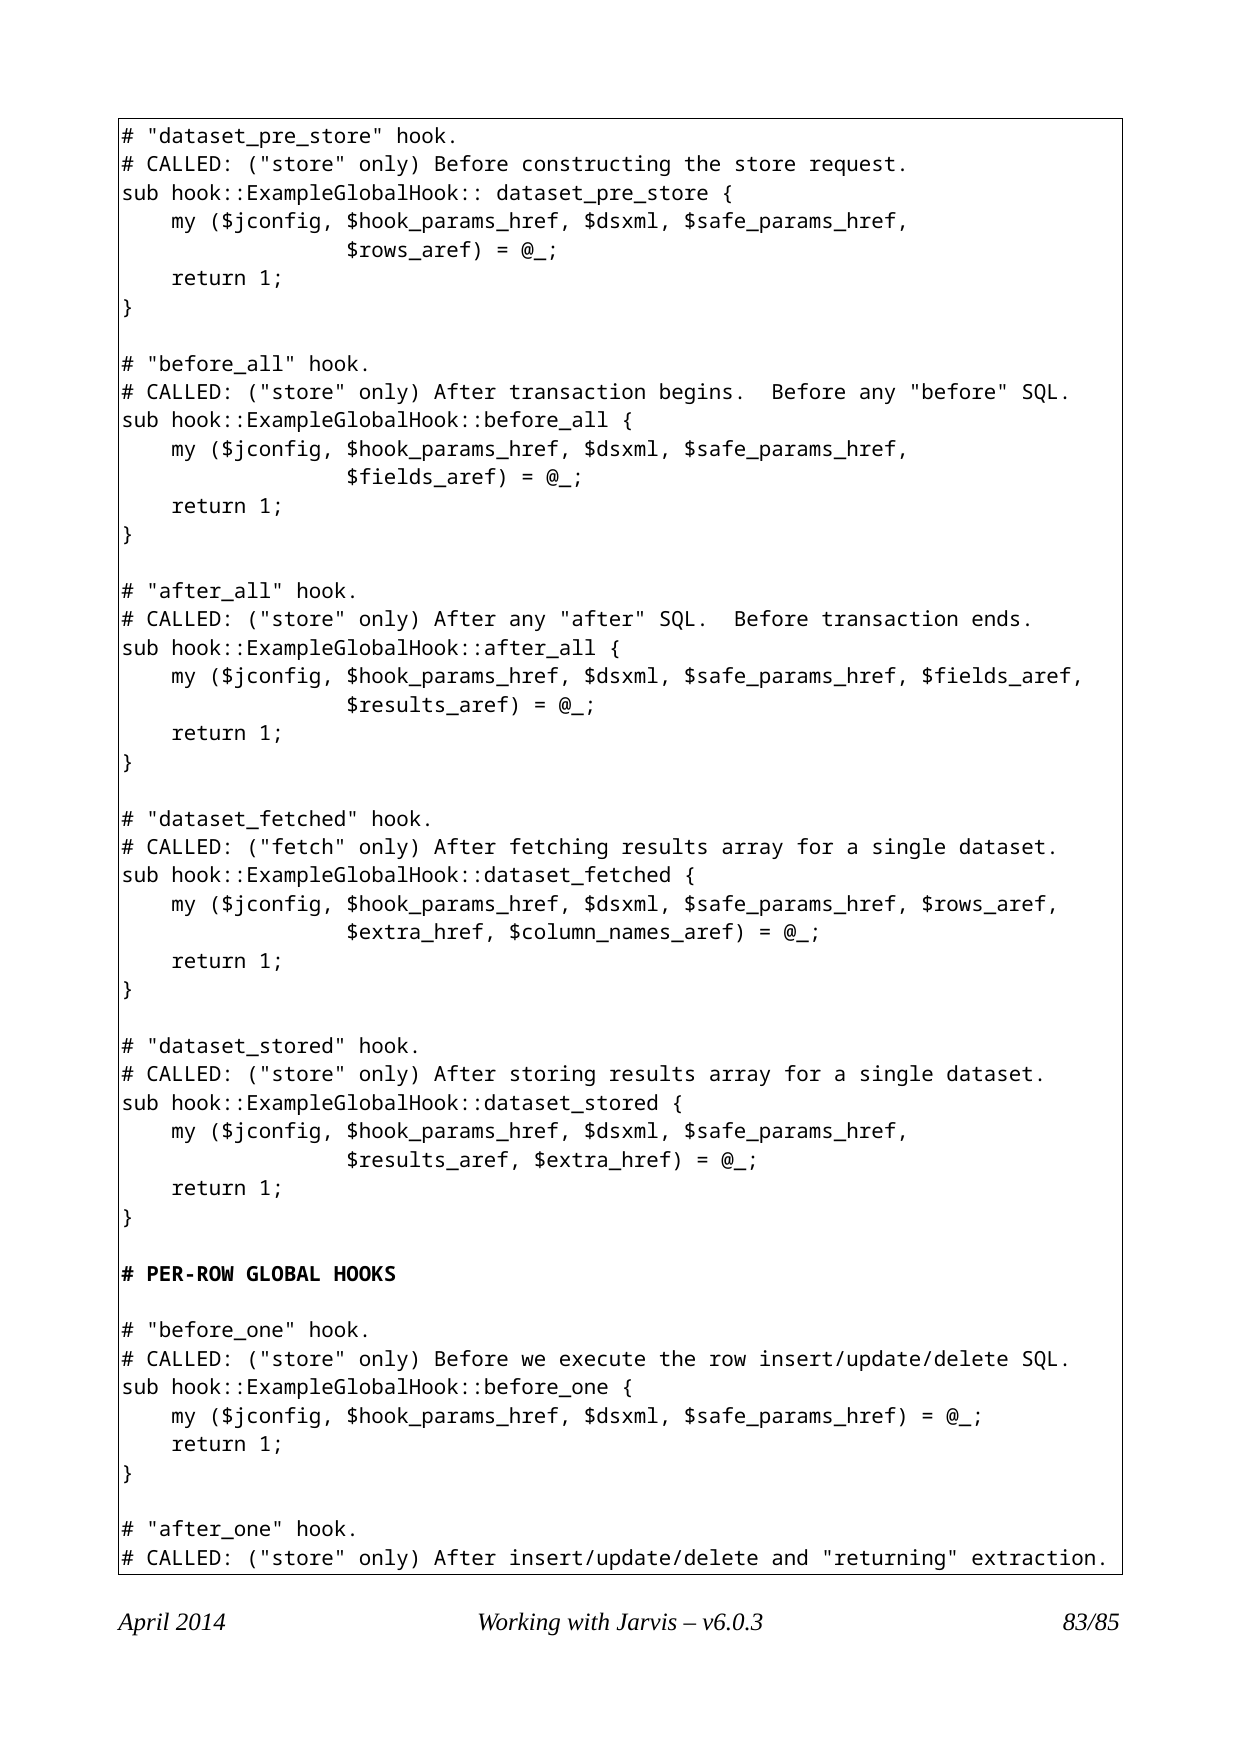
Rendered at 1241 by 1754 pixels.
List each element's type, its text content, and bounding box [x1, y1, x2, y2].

text # CALLED: ("store" only) After storing results array for a single dataset. [119, 1057, 1122, 1085]
text # "dataset_fetched" hook. [119, 801, 1122, 829]
text my ($jconfig, $hook_params_href, $dsxml, $safe_params_href) = @_; [119, 1398, 1122, 1426]
text $results_aref, $extra_href) = @_; [119, 1142, 1122, 1170]
text my ($jconfig, $hook_params_href, $dsxml, $safe_params_href, [119, 431, 1122, 459]
text sub hook::ExampleGlobalHook::before_all { [119, 402, 1122, 431]
text $fields_aref) = @_; [119, 459, 1122, 488]
text $rows_aref) = @_; [119, 232, 1122, 260]
text # "dataset_pre_store" hook. [119, 119, 1122, 147]
text } [119, 744, 1122, 775]
text sub hook::ExampleGlobalHook::after_all { [119, 630, 1122, 658]
text sub hook::ExampleGlobalHook:: dataset_pre_store { [119, 175, 1122, 203]
text return 1; [119, 715, 1122, 744]
text } [119, 971, 1122, 1003]
text # "after_all" hook. [119, 573, 1122, 602]
text my ($jconfig, $hook_params_href, $dsxml, $safe_params_href, [119, 203, 1122, 232]
text sub hook::ExampleGlobalHook::before_one { [119, 1369, 1122, 1398]
text sub hook::ExampleGlobalHook::dataset_fetched { [119, 857, 1122, 886]
text return 1; [119, 260, 1122, 289]
text return 1; [119, 943, 1122, 971]
text # CALLED: ("fetch" only) After fetching results array for a single dataset. [119, 829, 1122, 857]
text sub hook::ExampleGlobalHook::dataset_stored { [119, 1085, 1122, 1113]
text return 1; [119, 1426, 1122, 1455]
text return 1; [119, 1170, 1122, 1199]
text my ($jconfig, $hook_params_href, $dsxml, $safe_params_href, [119, 1113, 1122, 1142]
text # "before_one" hook. [119, 1312, 1122, 1341]
text my ($jconfig, $hook_params_href, $dsxml, $safe_params_href, $rows_aref, $extra_href, $column_names_aref) = @_; [119, 886, 1122, 943]
text } [119, 289, 1122, 320]
text # "before_all" hook. [119, 346, 1122, 374]
text } [119, 1199, 1122, 1230]
text # CALLED: ("store" only) After insert/update/delete and "returning" extraction. [119, 1540, 1122, 1574]
text my ($jconfig, $hook_params_href, $dsxml, $safe_params_href, $fields_aref, $results_aref) = @_; [119, 658, 1122, 715]
text # CALLED: ("store" only) Before we execute the row insert/update/delete SQL. [119, 1341, 1122, 1369]
text # "dataset_stored" hook. [119, 1028, 1122, 1057]
text return 1; [119, 488, 1122, 516]
text # CALLED: ("store" only) After any "after" SQL. Before transaction ends. [119, 602, 1122, 630]
text } [119, 1455, 1122, 1486]
text # "after_one" hook. [119, 1512, 1122, 1540]
text # PER-ROW GLOBAL HOOKS [119, 1256, 1122, 1287]
text # CALLED: ("store" only) Before constructing the store request. [119, 147, 1122, 175]
text } [119, 516, 1122, 548]
text # CALLED: ("store" only) After transaction begins. Before any "before" SQL. [119, 374, 1122, 402]
